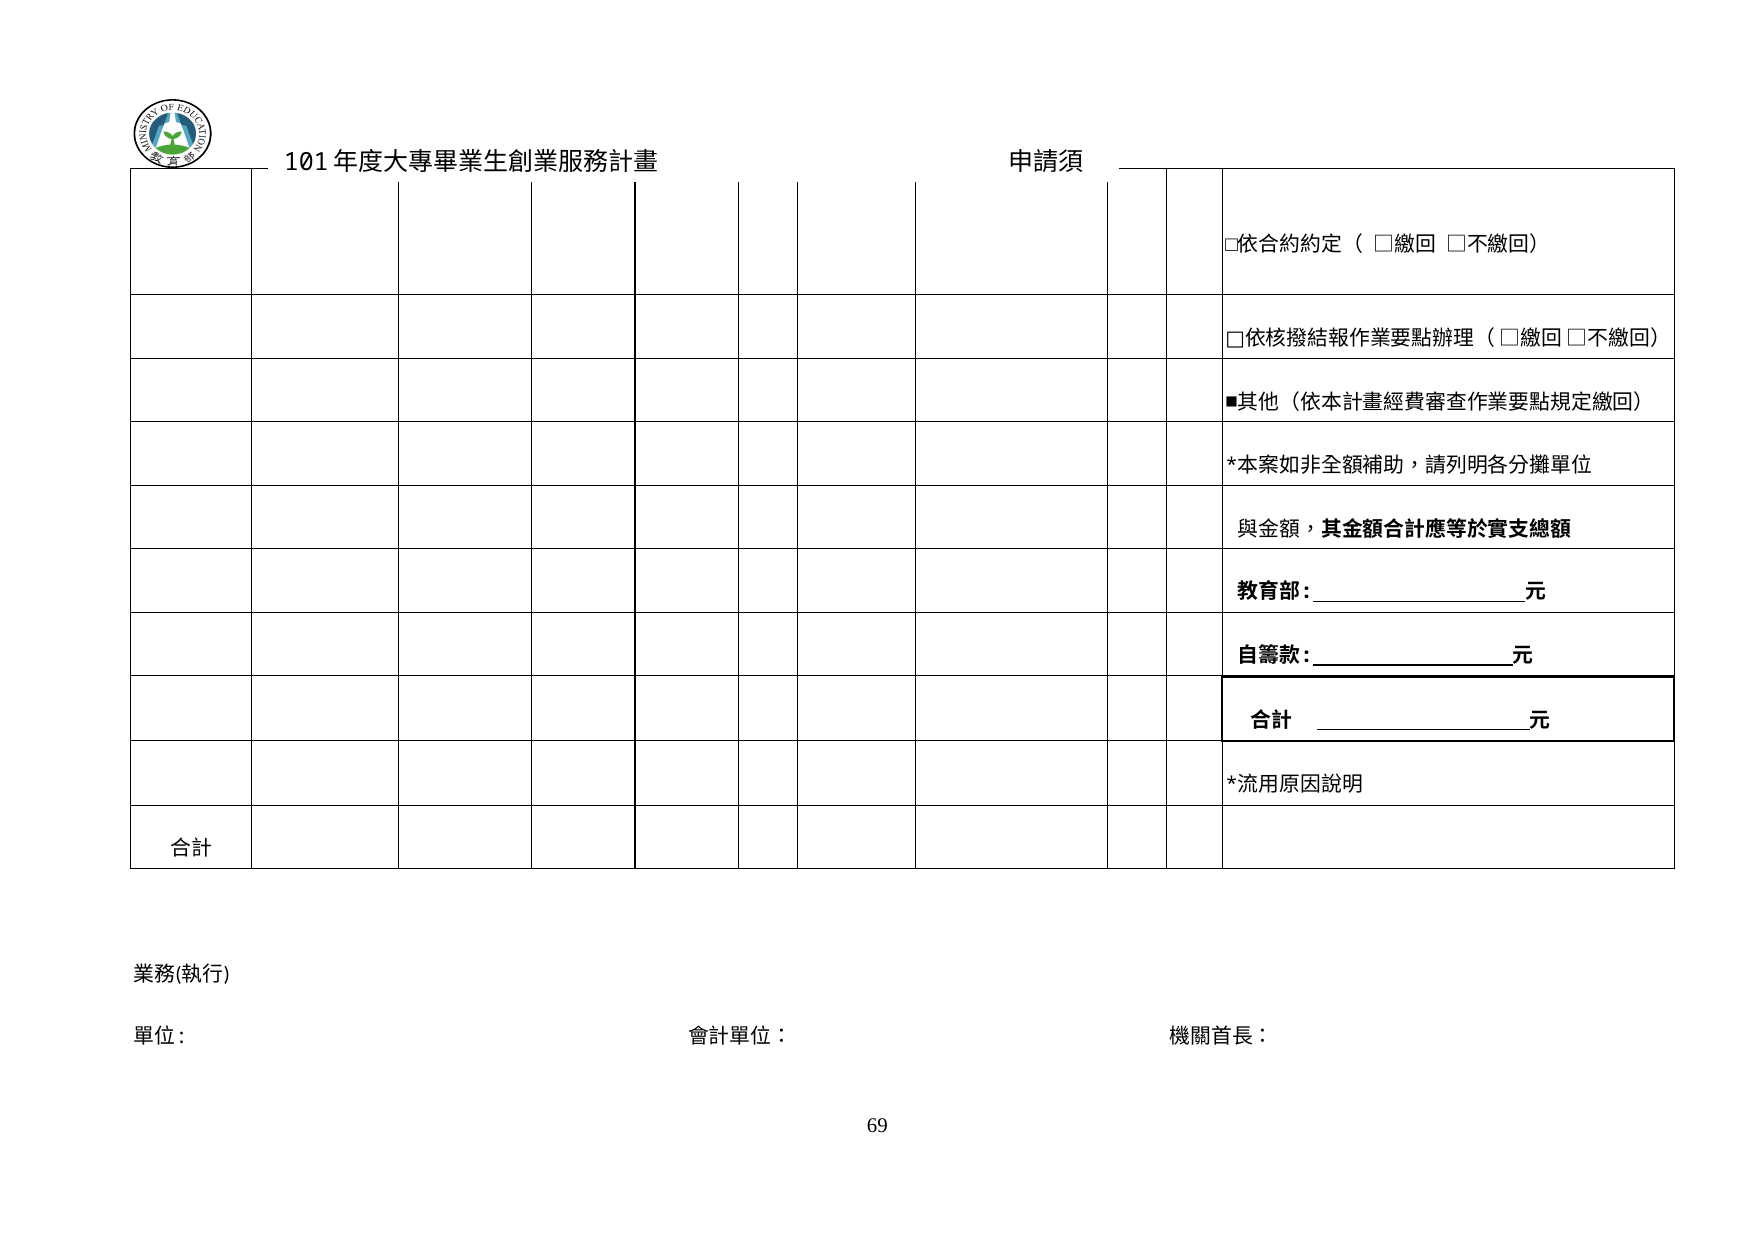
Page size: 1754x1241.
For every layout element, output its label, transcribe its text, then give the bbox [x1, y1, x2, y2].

table_cell [399, 613, 531, 675]
table_cell [1223, 806, 1674, 868]
table_cell [798, 422, 915, 485]
table_cell [1167, 422, 1222, 485]
table_cell [532, 549, 634, 612]
table_cell [252, 613, 398, 675]
table_cell [916, 182, 1107, 294]
table_cell [532, 359, 634, 421]
table_cell [399, 806, 531, 868]
table_cell [636, 806, 738, 868]
table_cell *流用原因說明 [1223, 742, 1674, 804]
table_cell [1108, 741, 1166, 804]
table_cell [252, 676, 398, 740]
table_cell *本案如非全額補助，請列明各分攤單位 [1223, 422, 1674, 485]
table_cell [1108, 422, 1166, 485]
table_cell [131, 741, 251, 804]
table_cell [798, 741, 915, 804]
table_cell [1108, 613, 1166, 675]
table_cell [739, 613, 797, 675]
table_cell [636, 182, 738, 294]
table_cell [532, 806, 634, 868]
table_cell [739, 676, 797, 740]
table_cell [131, 676, 251, 740]
table_cell [532, 295, 634, 358]
table_cell 合計 [131, 806, 251, 868]
table_cell [532, 869, 635, 932]
table_cell [798, 182, 915, 294]
table_cell [739, 359, 797, 421]
table_cell [1108, 549, 1166, 612]
table_cell [1167, 295, 1222, 358]
table_cell [739, 295, 797, 358]
table_cell [1167, 676, 1221, 740]
table_cell [739, 422, 797, 485]
table_cell [916, 676, 1107, 740]
table_cell [797, 932, 915, 1057]
table_cell [1108, 806, 1166, 868]
table_cell 會計單位： [635, 932, 797, 1057]
table_cell [1108, 359, 1166, 421]
table_cell [738, 869, 797, 932]
table_cell [739, 741, 797, 804]
table_cell 與金額，其金額合計應等於實支總額 [1223, 486, 1674, 548]
table_cell [636, 549, 738, 612]
table_cell [1166, 869, 1222, 932]
table_cell [1108, 676, 1166, 740]
table_cell [916, 613, 1107, 675]
table_cell [251, 932, 398, 1057]
table_cell [131, 486, 251, 548]
table_cell [252, 549, 398, 612]
table_cell [1108, 486, 1166, 548]
table_cell [636, 486, 738, 548]
table_cell [251, 869, 398, 932]
table_cell [1167, 169, 1222, 294]
table_cell 自籌款: 元 [1223, 613, 1674, 675]
table_cell [916, 295, 1107, 358]
table_cell [131, 359, 251, 421]
table_cell [131, 422, 251, 485]
table_cell [798, 486, 915, 548]
table_cell [131, 295, 251, 358]
table_cell 教育部: 元 [1223, 549, 1674, 612]
table_cell [636, 613, 738, 675]
table_cell [399, 932, 532, 1057]
table_cell [798, 359, 915, 421]
table_cell [1167, 806, 1222, 868]
table_cell [739, 182, 797, 294]
table_cell [1167, 613, 1222, 675]
table_cell [915, 869, 1107, 932]
table_cell [532, 741, 634, 804]
table_cell [532, 422, 634, 485]
table_cell [131, 169, 251, 294]
table_cell 機關首長： [1166, 932, 1674, 1057]
table_cell [739, 806, 797, 868]
table_cell [399, 182, 531, 294]
table_cell [798, 295, 915, 358]
table_cell [1167, 486, 1222, 548]
table_cell [1108, 295, 1166, 358]
table_cell [916, 741, 1107, 804]
table_cell [252, 486, 398, 548]
table_cell [399, 676, 531, 740]
table_cell [635, 869, 738, 932]
table_cell [916, 422, 1107, 485]
table_cell [636, 422, 738, 485]
table_cell [798, 676, 915, 740]
table_cell [1167, 359, 1222, 421]
table_cell [252, 741, 398, 804]
table_cell [916, 359, 1107, 421]
table_cell [532, 932, 635, 1057]
table_cell [1108, 932, 1166, 1057]
table_cell 合計 元 [1223, 678, 1673, 740]
table_cell [252, 422, 398, 485]
table_cell 業務(執行)單位: [131, 932, 251, 1057]
table_cell [915, 932, 1107, 1057]
table_cell □依核撥結報作業要點辦理（ □繳回 □不繳回） [1223, 295, 1674, 358]
table_cell [131, 869, 251, 932]
table_cell [798, 806, 915, 868]
table_cell [1108, 869, 1166, 932]
table_cell [252, 169, 398, 294]
table_cell [739, 486, 797, 548]
table_cell [532, 676, 634, 740]
table_cell [532, 486, 634, 548]
table_cell [916, 549, 1107, 612]
table_cell [916, 486, 1107, 548]
table_cell [399, 359, 531, 421]
table_cell [1222, 869, 1674, 932]
table_cell [916, 806, 1107, 868]
table_cell [532, 613, 634, 675]
table_cell [1167, 741, 1222, 804]
table_cell [131, 549, 251, 612]
table_cell [399, 549, 531, 612]
table_cell [399, 869, 532, 932]
table_cell [399, 486, 531, 548]
table_cell ■其他（依本計畫經費審查作業要點規定繳回） [1223, 359, 1674, 421]
table_cell [797, 869, 915, 932]
table_cell [1108, 169, 1166, 294]
table_cell [399, 295, 531, 358]
table_cell [399, 422, 531, 485]
table_cell [532, 182, 634, 294]
table_cell [798, 549, 915, 612]
table_cell [798, 613, 915, 675]
table_cell [252, 295, 398, 358]
table_cell [252, 359, 398, 421]
table_cell [1167, 549, 1222, 612]
table_cell □依合約約定（ □繳回 □不繳回） [1223, 169, 1674, 294]
table_cell [399, 741, 531, 804]
table_cell [252, 806, 398, 868]
table_cell [636, 359, 738, 421]
table_cell [636, 741, 738, 804]
table_cell [131, 613, 251, 675]
table_cell [636, 295, 738, 358]
table_cell [739, 549, 797, 612]
table_cell [636, 676, 738, 740]
